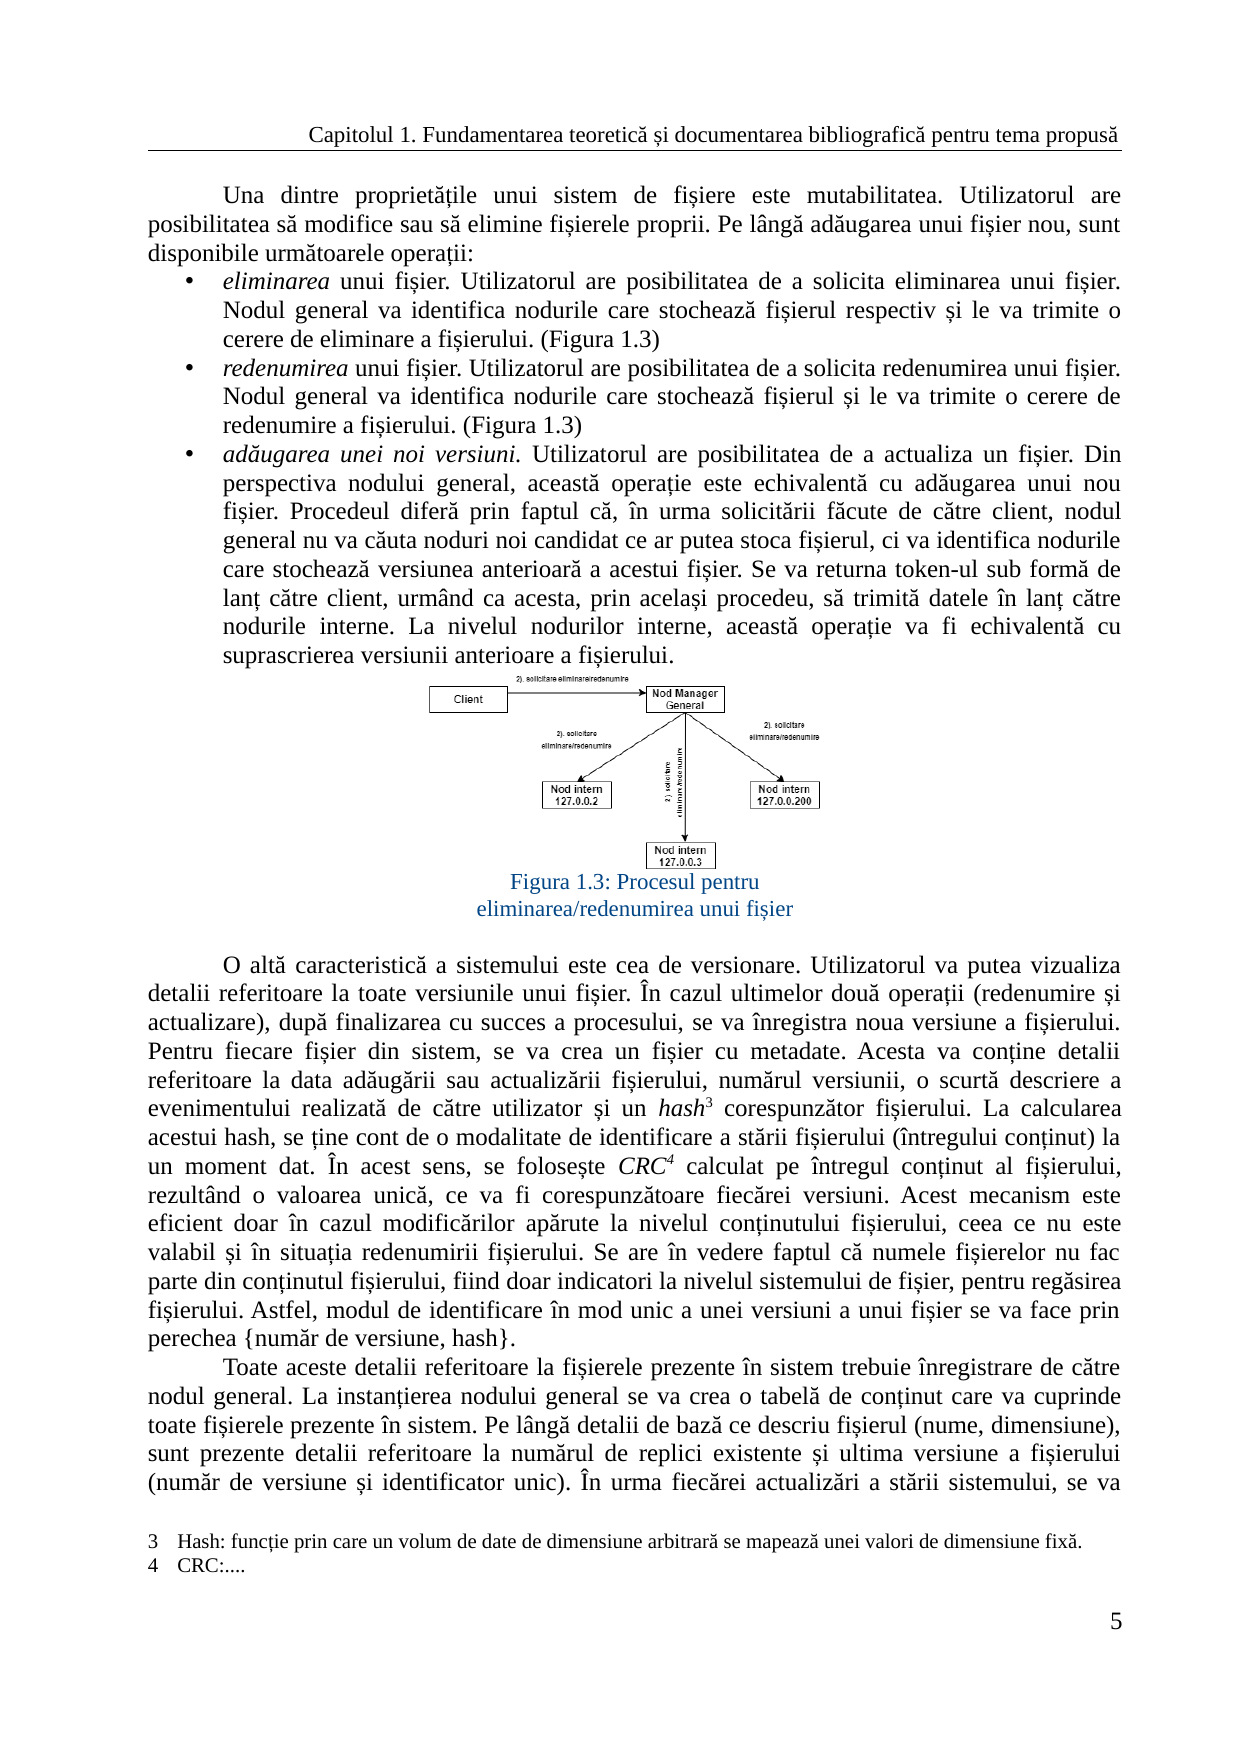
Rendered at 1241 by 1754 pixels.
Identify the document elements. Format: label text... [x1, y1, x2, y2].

text CRC:.... [148, 1553, 1122, 1577]
list eliminarea unui fișier. Utilizatorul are posibilitatea de a solicita eliminarea unui fișier. Nodul general va identifica nodurile care stochează fișierul respectiv și le va trimite o cerere de eliminare a fișierului. (Figura 1.3) [185, 266, 1122, 353]
list Figura 1.3: Procesul pentru eliminarea/redenumirea unui fișier [429, 869, 840, 921]
text Hash: funcție prin care un volum de date de dimensiune arbitrară se mapează unei valori de dimensiune fixă. [148, 1529, 1122, 1553]
text Toate aceste detalii referitoare la fișierele prezente în sistem trebuie înregistrare de către nodul general. La instanțierea nodului general se va crea o tabelă de conținut care va cuprinde toate fișierele prezente în sistem. Pe lângă detalii de bază ce descriu fișierul (nume, dimensiune), sunt prezente detalii referitoare la numărul de replici existente și ultima versiune a fișierului (număr de versiune și identificator unic). În urma fiecărei actualizări a stării sistemului, se va [148, 1352, 1122, 1496]
list adăugarea unei noi versiuni. Utilizatorul are posibilitatea de a actualiza un fișier. Din perspectiva nodului general, această operație este echivalentă cu adăugarea unui nou fișier. Procedeul diferă prin faptul că, în urma solicitării făcute de către client, nodul general nu va căuta noduri noi candidat ce ar putea stoca fișierul, ci va identifica nodurile care stochează versiunea anterioară a acestui fișier. Se va returna token-ul sub formă de lanț către client, urmând ca acesta, prin același procedeu, să trimită datele în lanț către nodurile interne. La nivelul nodurilor interne, această operație va fi echivalentă cu suprascrierea versiunii anterioare a fișierului. [185, 439, 1122, 669]
text Una dintre proprietățile unui sistem de fișiere este mutabilitatea. Utilizatorul are posibilitatea să modifice sau să elimine fișierele proprii. Pe lângă adăugarea unui fișier nou, sunt disponibile următoarele operații: [148, 180, 1122, 266]
text O altă caracteristică a sistemului este cea de versionare. Utilizatorul va putea vizualiza detalii referitoare la toate versiunile unui fișier. În cazul ultimelor două operații (redenumire și actualizare), după finalizarea cu succes a procesului, se va înregistra noua versiune a fișierului. Pentru fiecare fișier din sistem, se va crea un fișier cu metadate. Acesta va conține detalii referitoare la data adăugării sau actualizării fișierului, numărul versiunii, o scurtă descriere a evenimentului realizată de către utilizator și un hash corespunzător fișierului. La calcularea acestui hash, se ține cont de o modalitate de identificare a stării fișierului (întregului conținut) la un moment dat. În acest sens, se folosește CRC calculat pe întregul conținut al fișierului, rezultând o valoarea unică, ce va fi corespunzătoare fiecărei versiuni. Acest mecanism este eficient doar în cazul modificărilor apărute la nivelul conținutului fișierului, ceea ce nu este valabil și în situația redenumirii fișierului. Se are în vedere faptul că numele fișierelor nu fac parte din conținutul fișierului, fiind doar indicatori la nivelul sistemului de fișier, pentru regăsirea fișierului. Astfel, modul de identificare în mod unic a unei versiuni a unui fișier se va face prin perechea {număr de versiune, hash}. [148, 950, 1122, 1352]
list redenumirea unui fișier. Utilizatorul are posibilitatea de a solicita redenumirea unui fișier. Nodul general va identifica nodurile care stochează fișierul și le va trimite o cerere de redenumire a fișierului. (Figura 1.3) [185, 353, 1122, 439]
picture [429, 668, 841, 869]
